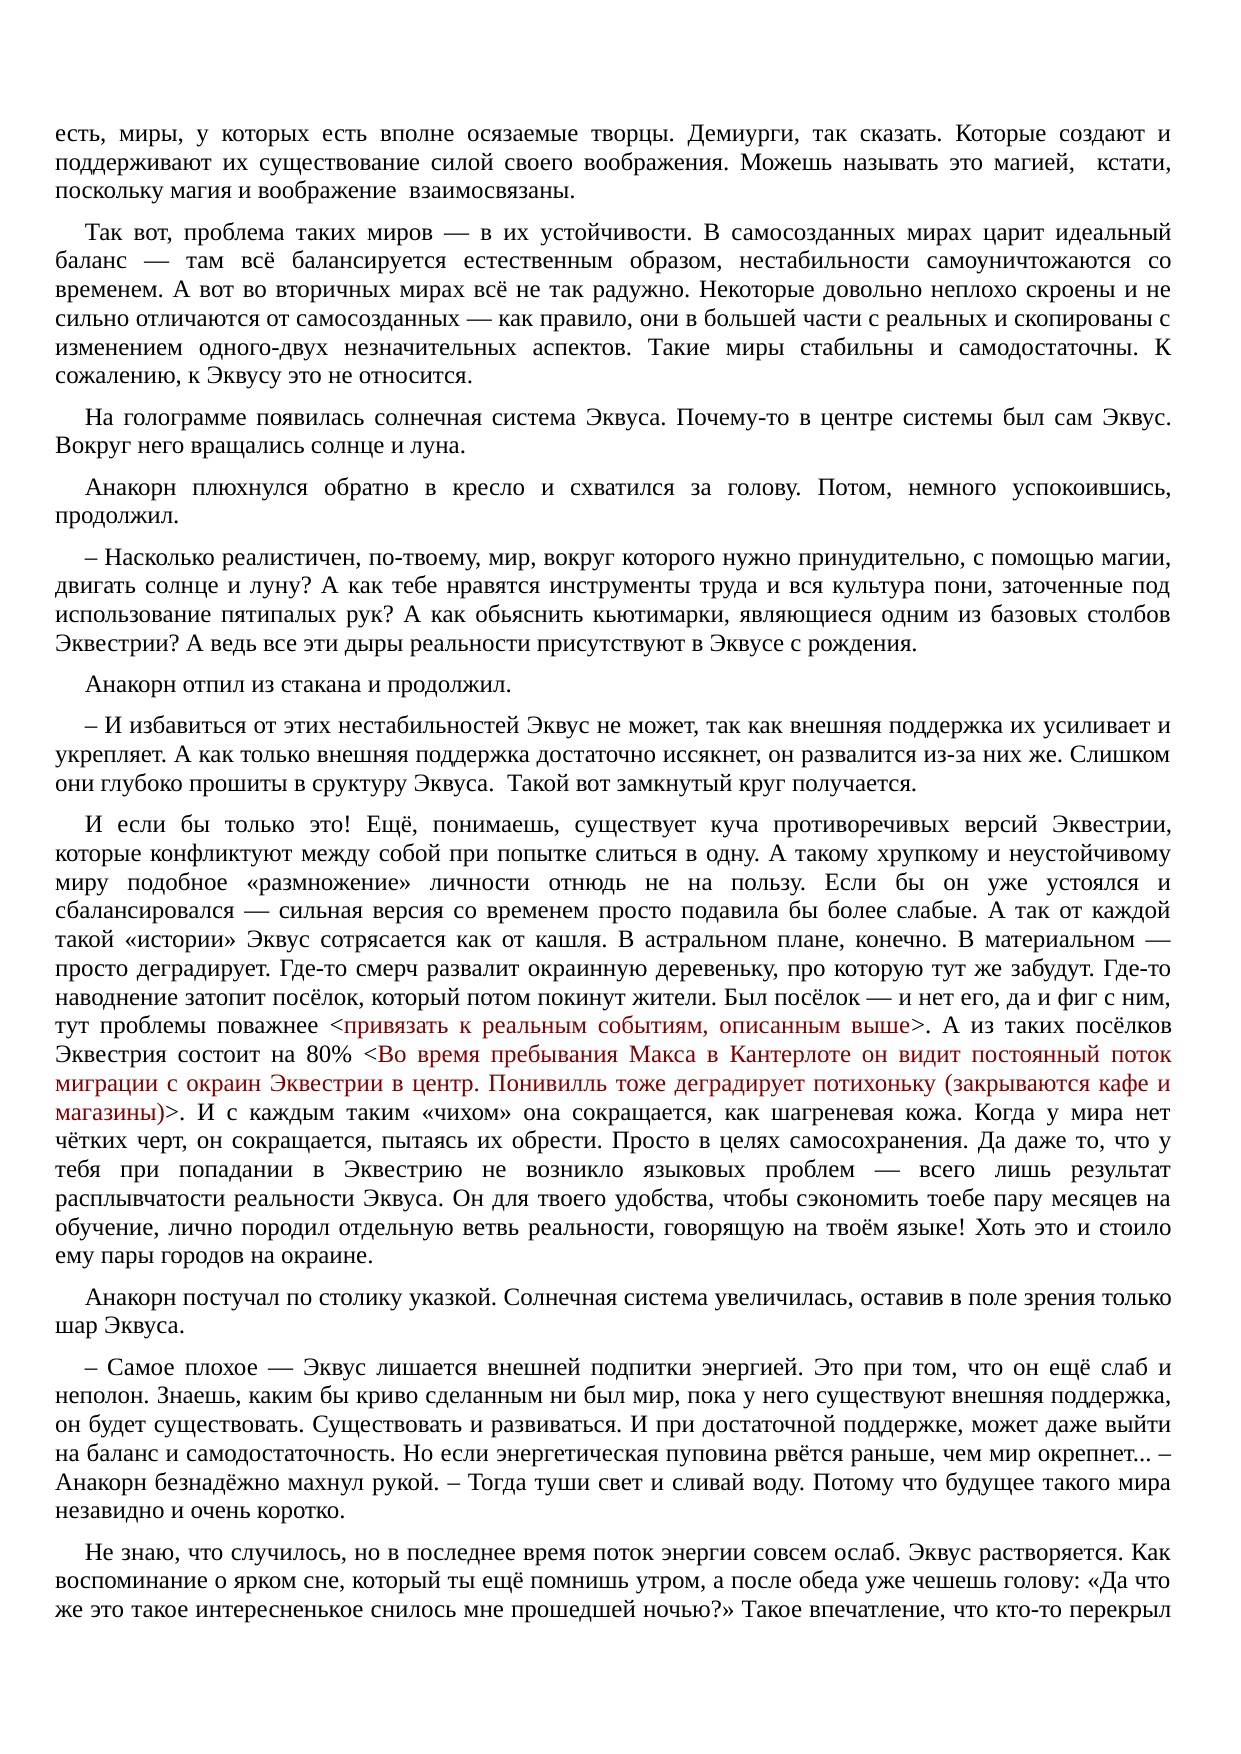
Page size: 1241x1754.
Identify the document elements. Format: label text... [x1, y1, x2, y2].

text есть, миры, у которых есть вполне осязаемые творцы. Демиурги, так сказать. Которые создают и поддерживают их существование силой своего воображения. Можешь называть это магией, кстати, поскольку магия и воображение взаимосвязаны. [55, 118, 1172, 204]
text – И избавиться от этих нестабильностей Эквус не может, так как внешняя поддержка их усиливает и укрепляет. А как только внешняя поддержка достаточно иссякнет, он развалится из-за них же. Слишком они глубоко прошиты в сруктуру Эквуса. Такой вот замкнутый круг получается. [55, 711, 1172, 797]
text Анакорн постучал по столику указкой. Солнечная система увеличилась, оставив в поле зрения только шар Эквуса. [55, 1282, 1172, 1339]
text Анакорн плюхнулся обратно в кресло и схватился за голову. Потом, немного успокоившись, продолжил. [55, 472, 1172, 529]
text – Самое плохое — Эквус лишается внешней подпитки энергией. Это при том, что он ещё слаб и неполон. Знаешь, каким бы криво сделанным ни был мир, пока у него существуют внешняя поддержка, он будет существовать. Существовать и развиваться. И при достаточной поддержке, может даже выйти на баланс и самодостаточность. Но если энергетическая пуповина рвётся раньше, чем мир окрепнет... – Анакорн безнадёжно махнул рукой. – Тогда туши свет и сливай воду. Потому что будущее такого мира незавидно и очень коротко. [55, 1352, 1172, 1524]
text Так вот, проблема таких миров — в их устойчивости. В самосозданных мирах царит идеальный баланс — там всё балансируется естественным образом, нестабильности самоуничтожаются со временем. А вот во вторичных мирах всё не так радужно. Некоторые довольно неплохо скроены и не сильно отличаются от самосозданных — как правило, они в большей части с реальных и скопированы с изменением одного-двух незначительных аспектов. Такие миры стабильны и самодостаточны. К сожалению, к Эквусу это не относится. [55, 217, 1172, 389]
text Не знаю, что случилось, но в последнее время поток энергии совсем ослаб. Эквус растворяется. Как воспоминание о ярком сне, который ты ещё помнишь утром, а после обеда уже чешешь голову: «Да что же это такое интересненькое снилось мне прошедшей ночью?» Такое впечатление, что кто-то перекрыл [55, 1537, 1172, 1623]
text На голограмме появилась солнечная система Эквуса. Почему-то в центре системы был сам Эквус. Вокруг него вращались солнце и луна. [55, 402, 1172, 459]
text Анакорн отпил из стакана и продолжил. [55, 669, 1172, 698]
text И если бы только это! Ещё, понимаешь, существует куча противоречивых версий Эквестрии, которые конфликтуют между собой при попытке слиться в одну. А такому хрупкому и неустойчивому миру подобное «размножение» личности отнюдь не на пользу. Если бы он уже устоялся и сбалансировался — сильная версия со временем просто подавила бы более слабые. А так от каждой такой «истории» Эквус сотрясается как от кашля. В астральном плане, конечно. В материальном — просто деградирует. Где-то смерч развалит окраинную деревеньку, про которую тут же забудут. Где-то наводнение затопит посёлок, который потом покинут жители. Был посёлок — и нет его, да и фиг с ним, тут проблемы поважнее <привязать к реальным событиям, описанным выше>. А из таких посёлков Эквестрия состоит на 80% <Во время пребывания Макса в Кантерлоте он видит постоянный поток миграции с окраин Эквестрии в центр. Понивилль тоже деградирует потихоньку (закрываются кафе и магазины)>. И с каждым таким «чихом» она сокращается, как шагреневая кожа. Когда у мира нет чётких черт, он сокращается, пытаясь их обрести. Просто в целях самосохранения. Да даже то, что у тебя при попадании в Эквестрию не возникло языковых проблем — всего лишь результат расплывчатости реальности Эквуса. Он для твоего удобства, чтобы сэкономить тоебе пару месяцев на обучение, лично породил отдельную ветвь реальности, говорящую на твоём языке! Хоть это и стоило ему пары городов на окраине. [55, 809, 1172, 1269]
text – Насколько реалистичен, по-твоему, мир, вокруг которого нужно принудительно, с помощью магии, двигать солнце и луну? А как тебе нравятся инструменты труда и вся культура пони, заточенные под использование пятипалых рук? А как обьяснить кьютимарки, являющиеся одним из базовых столбов Эквестрии? А ведь все эти дыры реальности присутствуют в Эквусе с рождения. [55, 542, 1172, 657]
